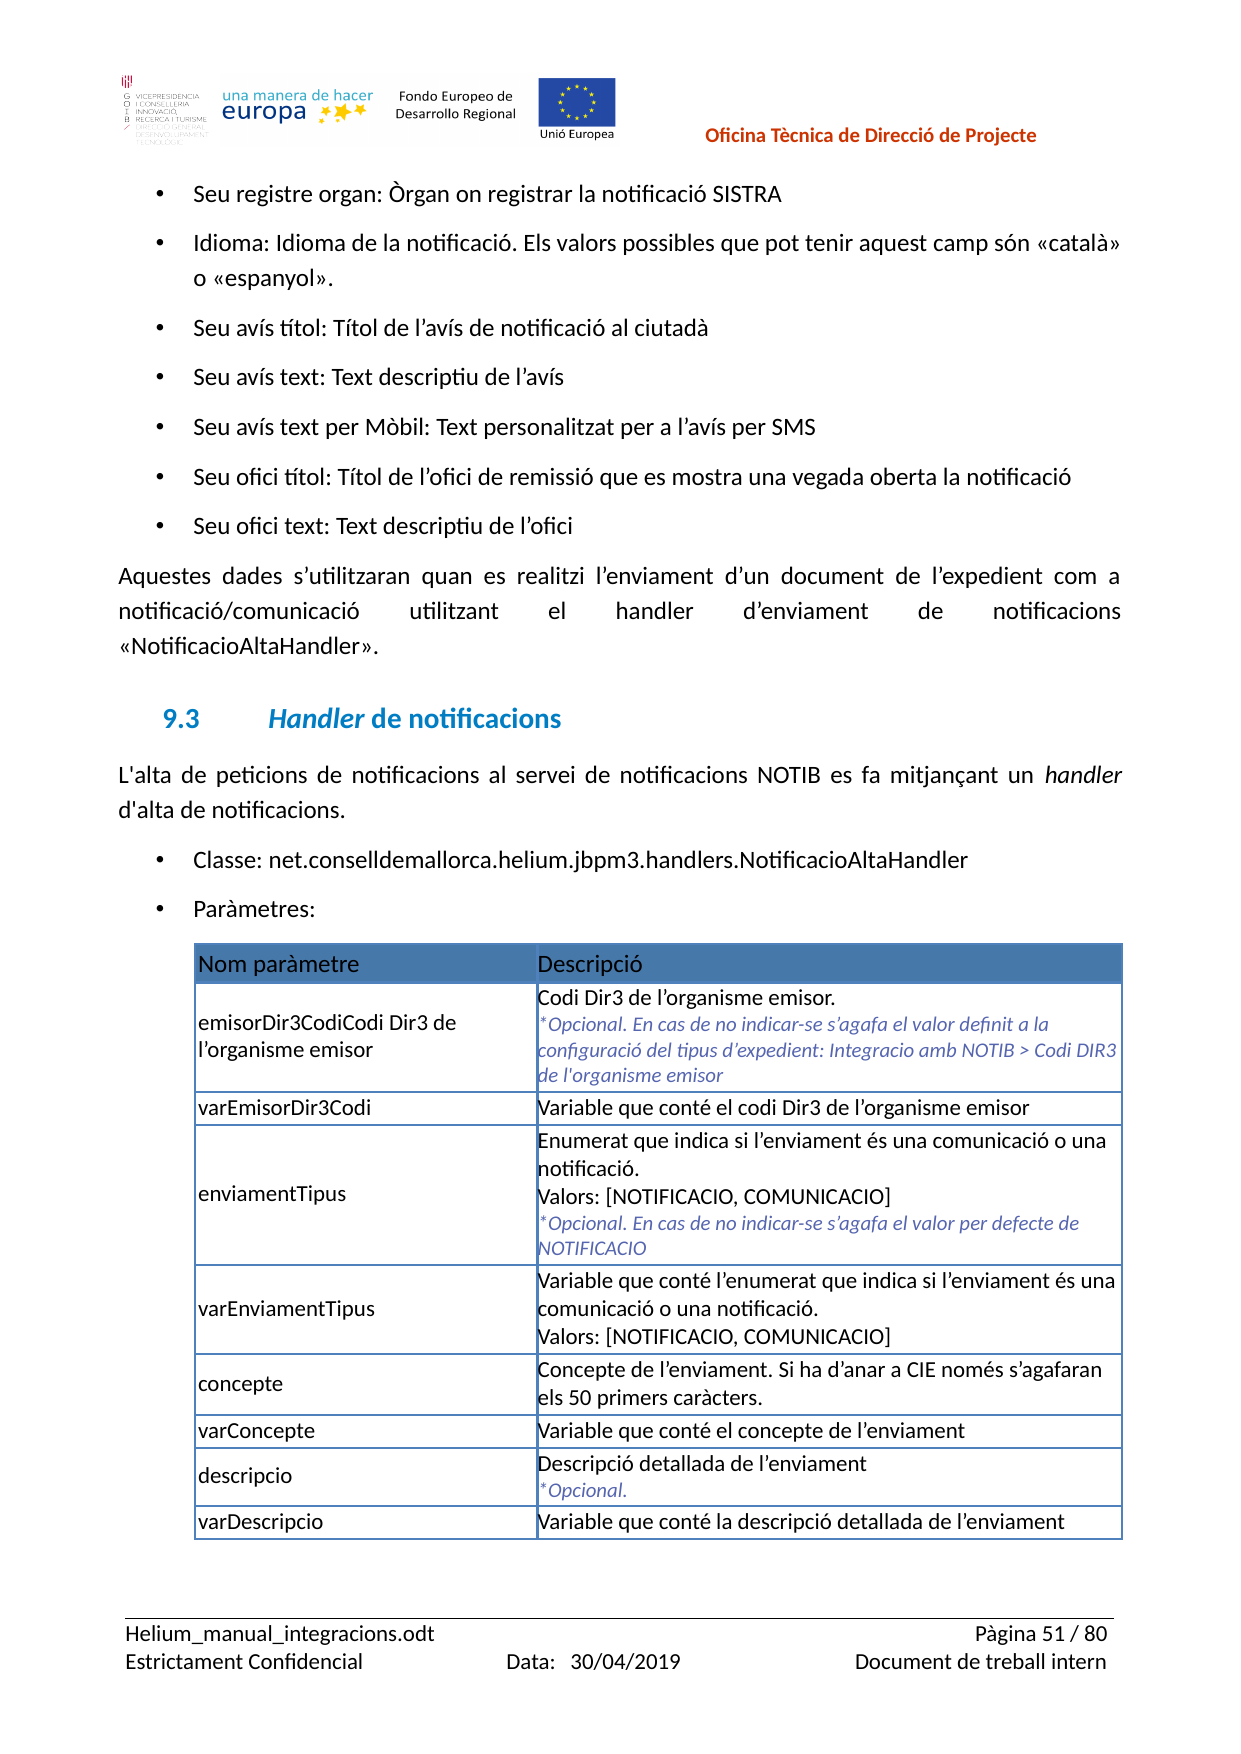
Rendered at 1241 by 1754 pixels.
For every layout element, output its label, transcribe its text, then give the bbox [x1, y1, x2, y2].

text L'alta de peticions de notificacions al servei de notificacions NOTIB es fa mitjançant un handler d'alta de notificacions. [118, 759, 1122, 825]
list Classe: net.conselldemallorca.helium.jbpm3.handlers.NotificacioAltaHandler [156, 844, 1122, 874]
table_header Descripció [539, 945, 1121, 981]
table_cell varEnviamentTipus [196, 1266, 536, 1353]
table_cell Variable que conté l’enumerat que indica si l’enviament és una comunicació o una notificació. Valors: [NOTIFICACIO, COMUNICACIO] [539, 1266, 1121, 1353]
picture [219, 73, 621, 147]
table_cell Variable que conté el concepte de l’enviament [539, 1416, 1121, 1447]
list Seu avís text per Mòbil: Text personalitzat per a l’avís per SMS [156, 411, 1122, 442]
table_cell Concepte de l’enviament. Si ha d’anar a CIE només s’agafaran els 50 primers caràcters. [539, 1355, 1121, 1414]
list Seu ofici títol: Títol de l’ofici de remissió que es mostra una vegada oberta la notificació [156, 461, 1122, 491]
table_cell Variable que conté el codi Dir3 de l’organisme emisor [539, 1093, 1121, 1124]
list Idioma: Idioma de la notificació. Els valors possibles que pot tenir aquest camp són «català» o «espanyol». [156, 227, 1122, 293]
table_cell varDescripcio [196, 1507, 536, 1538]
list Seu avís text: Text descriptiu de l’avís [156, 361, 1122, 392]
table_cell varEmisorDir3Codi [196, 1093, 536, 1124]
table_cell varConcepte [196, 1416, 536, 1447]
table_cell Enumerat que indica si l’enviament és una comunicació o una notificació. Valors: [NOTIFICACIO, COMUNICACIO] *Opcional. En cas de no indicar-se s’agafa el valor per defecte de NOTIFICACIO [539, 1126, 1121, 1264]
text Aquestes dades s’utilitzaran quan es realitzi l’enviament d’un document de l’expedient com a notificació/comunicació utilitzant el handler d’enviament de notificacions «NotificacioAltaHandler». [118, 560, 1122, 660]
table_cell concepte [196, 1355, 536, 1414]
table_cell Codi Dir3 de l’organisme emisor. *Opcional. En cas de no indicar-se s’agafa el valor definit a la configuració del tipus d’expedient: Integracio amb NOTIB > Codi DIR3 de l'organisme emisor [539, 984, 1121, 1091]
picture [118, 73, 213, 147]
list Seu registre organ: Òrgan on registrar la notificació SISTRA [156, 178, 1122, 208]
list Paràmetres: [156, 893, 1122, 924]
list Seu avís títol: Títol de l’avís de notificació al ciutadà [156, 312, 1122, 342]
table_header Nom paràmetre [196, 945, 536, 981]
list Seu ofici text: Text descriptiu de l’ofici [156, 510, 1122, 541]
table_cell enviamentTipus [196, 1126, 536, 1264]
subtitle Handler de notificacions [156, 700, 1122, 736]
table_cell Descripció detallada de l’enviament *Opcional. [539, 1449, 1121, 1505]
table_cell emisorDir3CodiCodi Dir3 de l’organisme emisor [196, 984, 536, 1091]
table_cell descripcio [196, 1449, 536, 1505]
table_cell Variable que conté la descripció detallada de l’enviament [539, 1507, 1121, 1538]
